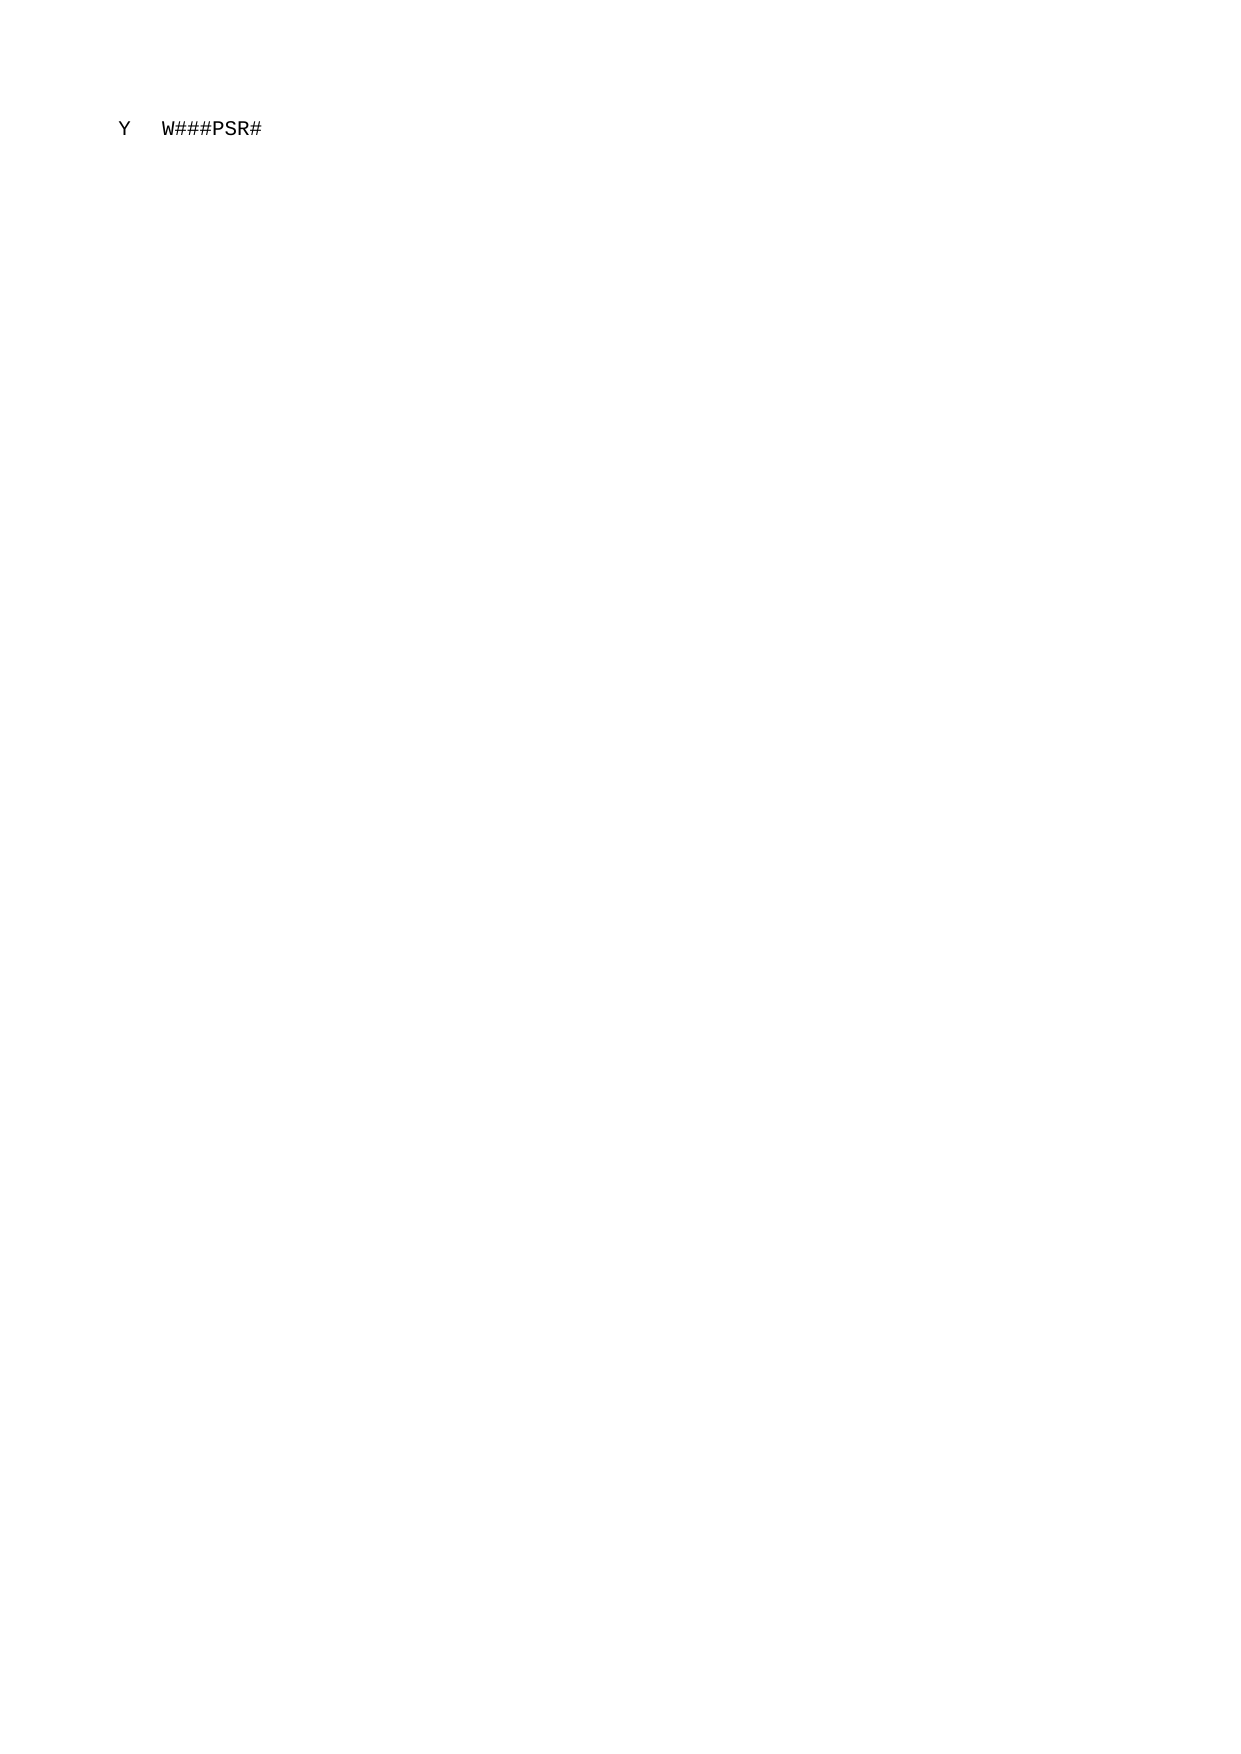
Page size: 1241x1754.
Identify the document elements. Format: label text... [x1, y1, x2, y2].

text Y W###PSR# [118, 118, 1122, 142]
